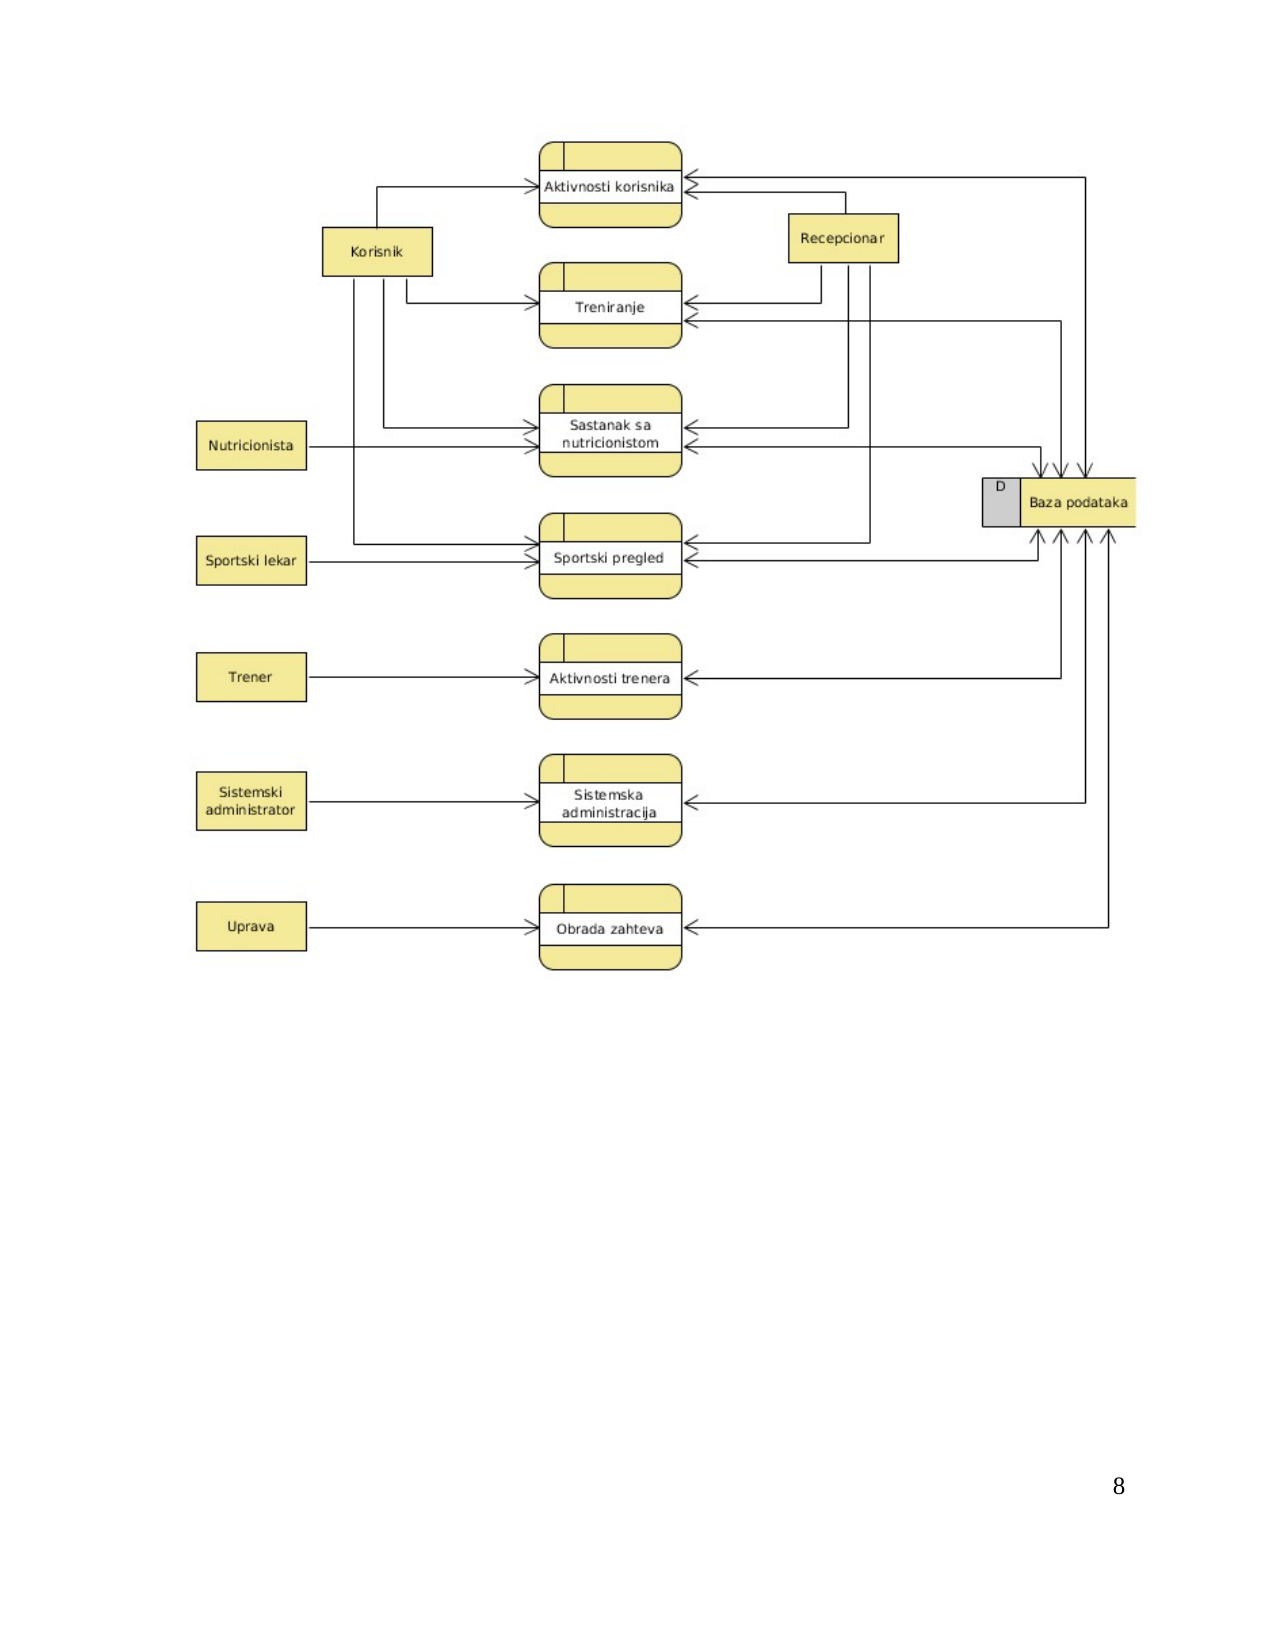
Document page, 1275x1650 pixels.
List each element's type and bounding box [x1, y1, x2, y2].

picture [123, 124, 1188, 995]
